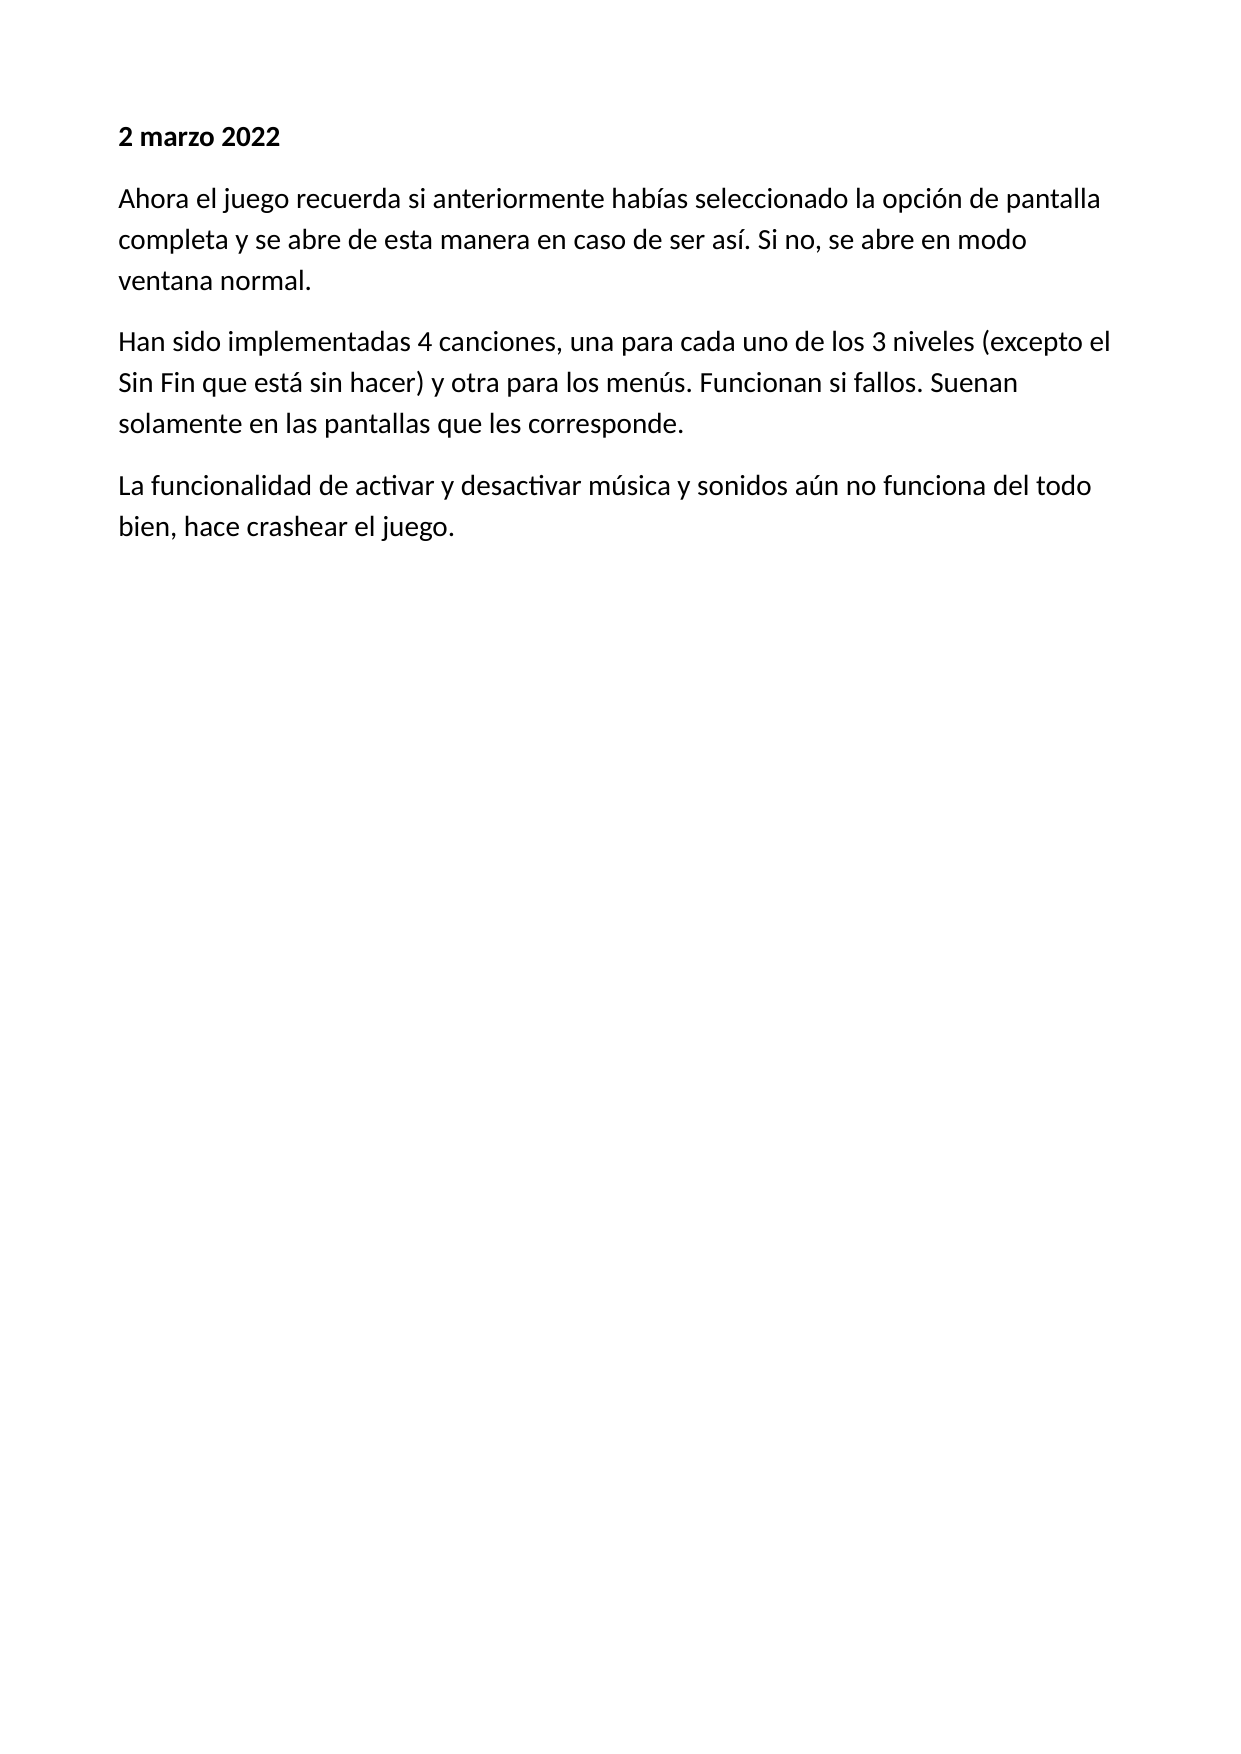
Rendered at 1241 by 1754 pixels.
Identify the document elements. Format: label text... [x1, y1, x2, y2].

text Han sido implementadas 4 canciones, una para cada uno de los 3 niveles (excepto el Sin Fin que está sin hacer) y otra para los menús. Funcionan si fallos. Suenan solamente en las pantallas que les corresponde. [118, 323, 1122, 441]
text 2 marzo 2022 [118, 118, 1122, 154]
text La funcionalidad de activar y desactivar música y sonidos aún no funciona del todo bien, hace crashear el juego. [118, 467, 1122, 544]
text Ahora el juego recuerda si anteriormente habías seleccionado la opción de pantalla completa y se abre de esta manera en caso de ser así. Si no, se abre en modo ventana normal. [118, 180, 1122, 297]
